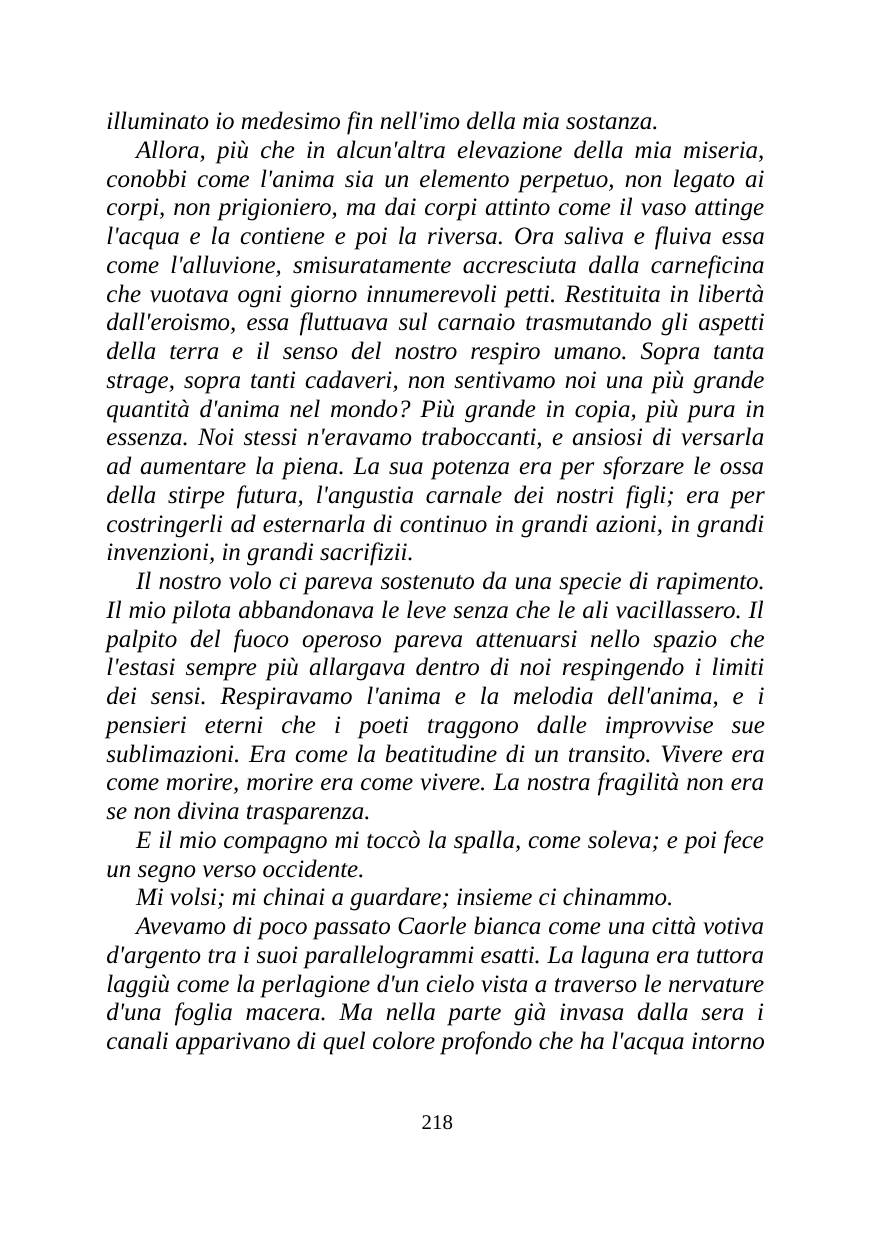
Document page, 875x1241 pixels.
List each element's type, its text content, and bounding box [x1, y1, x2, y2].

text Avevamo di poco passato Caorle bianca come una città votiva d'argento tra i suoi parallelogrammi esatti. La laguna era tuttora laggiù come la perlagione d'un cielo vista a traverso le nervature d'una foglia macera. Ma nella parte già invasa dalla sera i canali apparivano di quel colore profondo che ha l'acqua intorno [106, 911, 768, 1055]
text Mi volsi; mi chinai a guardare; insieme ci chinammo. [106, 882, 768, 911]
text illuminato io medesimo fin nell'imo della mia sostanza. [106, 106, 768, 135]
text Allora, più che in alcun'altra elevazione della mia miseria, conobbi come l'anima sia un elemento perpetuo, non legato ai corpi, non prigioniero, ma dai corpi attinto come il vaso attinge l'acqua e la contiene e poi la riversa. Ora saliva e fluiva essa come l'alluvione, smisuratamente accresciuta dalla carneficina che vuotava ogni giorno innumerevoli petti. Restituita in libertà dall'eroismo, essa fluttuava sul carnaio trasmutando gli aspetti della terra e il senso del nostro respiro umano. Sopra tanta strage, sopra tanti cadaveri, non sentivamo noi una più grande quantità d'anima nel mondo? Più grande in copia, più pura in essenza. Noi stessi n'eravamo traboccanti, e ansiosi di versarla ad aumentare la piena. La sua potenza era per sforzare le ossa della stirpe futura, l'angustia carnale dei nostri figli; era per costringerli ad esternarla di continuo in grandi azioni, in grandi invenzioni, in grandi sacrifizii. [106, 135, 768, 566]
text E il mio compagno mi toccò la spalla, come soleva; e poi fece un segno verso occidente. [106, 825, 768, 882]
text Il nostro volo ci pareva sostenuto da una specie di rapimento. Il mio pilota abbandonava le leve senza che le ali vacillassero. Il palpito del fuoco operoso pareva attenuarsi nello spazio che l'estasi sempre più allargava dentro di noi respingendo i limiti dei sensi. Respiravamo l'anima e la melodia dell'anima, e i pensieri eterni che i poeti traggono dalle improvvise sue sublimazioni. Era come la beatitudine di un transito. Vivere era come morire, morire era come vivere. La nostra fragilità non era se non divina trasparenza. [106, 566, 768, 825]
